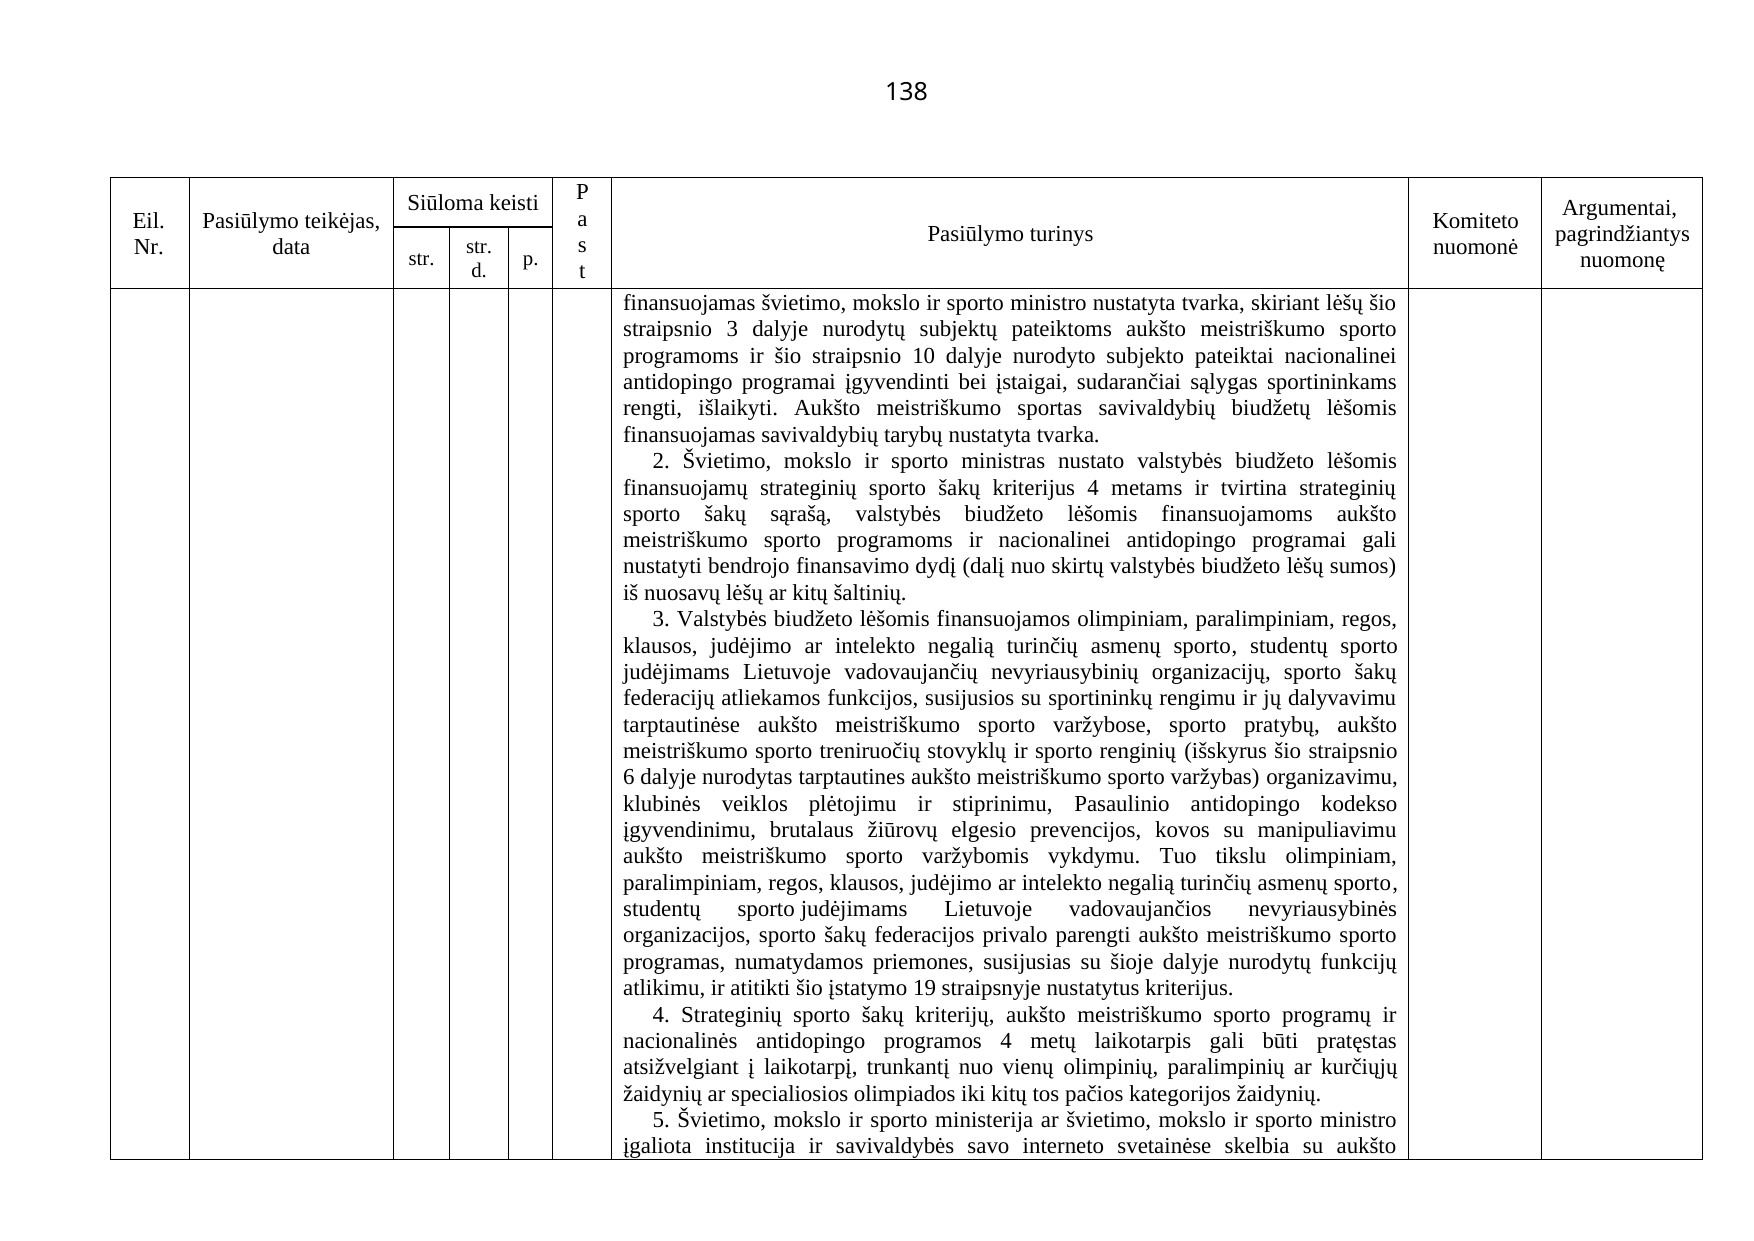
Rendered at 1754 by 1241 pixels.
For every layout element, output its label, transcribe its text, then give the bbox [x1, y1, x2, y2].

table_cell [394, 289, 449, 1159]
table_header Komiteto nuomonė [1409, 178, 1541, 288]
table_cell [553, 289, 611, 1159]
table_cell [509, 289, 552, 1159]
table_cell finansuojamas švietimo, mokslo ir sporto ministro nustatyta tvarka, skiriant lėšų šio straipsnio 3 dalyje nurodytų subjektų pateiktoms aukšto meistriškumo sporto programoms ir šio straipsnio 10 dalyje nurodyto subjekto pateiktai nacionalinei antidopingo programai įgyvendinti bei įstaigai, sudarančiai sąlygas sportininkams rengti, išlaikyti. Aukšto meistriškumo sportas savivaldybių biudžetų lėšomis finansuojamas savivaldybių tarybų nustatyta tvarka. 2. Švietimo, mokslo ir sporto ministras nustato valstybės biudžeto lėšomis finansuojamų strateginių sporto šakų kriterijus 4 metams ir tvirtina strateginių sporto šakų sąrašą, valstybės biudžeto lėšomis finansuojamoms aukšto meistriškumo sporto programoms ir nacionalinei antidopingo programai gali nustatyti bendrojo finansavimo dydį (dalį nuo skirtų valstybės biudžeto lėšų sumos) iš nuosavų lėšų ar kitų šaltinių. 3. Valstybės biudžeto lėšomis finansuojamos olimpiniam, paralimpiniam, regos, klausos, judėjimo ar intelekto negalią turinčių asmenų sporto, studentų sporto judėjimams Lietuvoje vadovaujančių nevyriausybinių organizacijų, sporto šakų federacijų atliekamos funkcijos, susijusios su sportininkų rengimu ir jų dalyvavimu tarptautinėse aukšto meistriškumo sporto varžybose, sporto pratybų, aukšto meistriškumo sporto treniruočių stovyklų ir sporto renginių (išskyrus šio straipsnio 6 dalyje nurodytas tarptautines aukšto meistriškumo sporto varžybas) organizavimu, klubinės veiklos plėtojimu ir stiprinimu, Pasaulinio antidopingo kodekso įgyvendinimu, brutalaus žiūrovų elgesio prevencijos, kovos su manipuliavimu aukšto meistriškumo sporto varžybomis vykdymu. Tuo tikslu olimpiniam, paralimpiniam, regos, klausos, judėjimo ar intelekto negalią turinčių asmenų sporto, studentų sporto judėjimams Lietuvoje vadovaujančios nevyriausybinės organizacijos, sporto šakų federacijos privalo parengti aukšto meistriškumo sporto programas, numatydamos priemones, susijusias su šioje dalyje nurodytų funkcijų atlikimu, ir atitikti šio įstatymo 19 straipsnyje nustatytus kriterijus. 4. Strateginių sporto šakų kriterijų, aukšto meistriškumo sporto programų ir nacionalinės antidopingo programos 4 metų laikotarpis gali būti pratęstas atsižvelgiant į laikotarpį, trunkantį nuo vienų olimpinių, paralimpinių ar kurčiųjų žaidynių ar specialiosios olimpiados iki kitų tos pačios kategorijos žaidynių. 5. Švietimo, mokslo ir sporto ministerija ar švietimo, mokslo ir sporto ministro įgaliota institucija ir savivaldybės savo interneto svetainėse skelbia su aukšto [612, 289, 1408, 1159]
table_cell p. [509, 228, 552, 288]
table_header Argumentai, pagrindžiantys nuomonę [1542, 178, 1702, 288]
table_header Pasiūlymo turinys [612, 178, 1408, 288]
table_header Eil. Nr. [111, 178, 189, 288]
table_cell str. [394, 228, 449, 288]
table_cell [190, 289, 393, 1159]
table_header Pastabos [553, 178, 611, 288]
table_cell str. d. [450, 228, 508, 288]
table_header Pasiūlymo teikėjas, data [190, 178, 393, 288]
table_cell [1409, 289, 1541, 1159]
table_cell [1542, 289, 1702, 1159]
table_cell [111, 289, 189, 1159]
table_cell [450, 289, 508, 1159]
table_header Siūloma keisti [394, 178, 552, 226]
